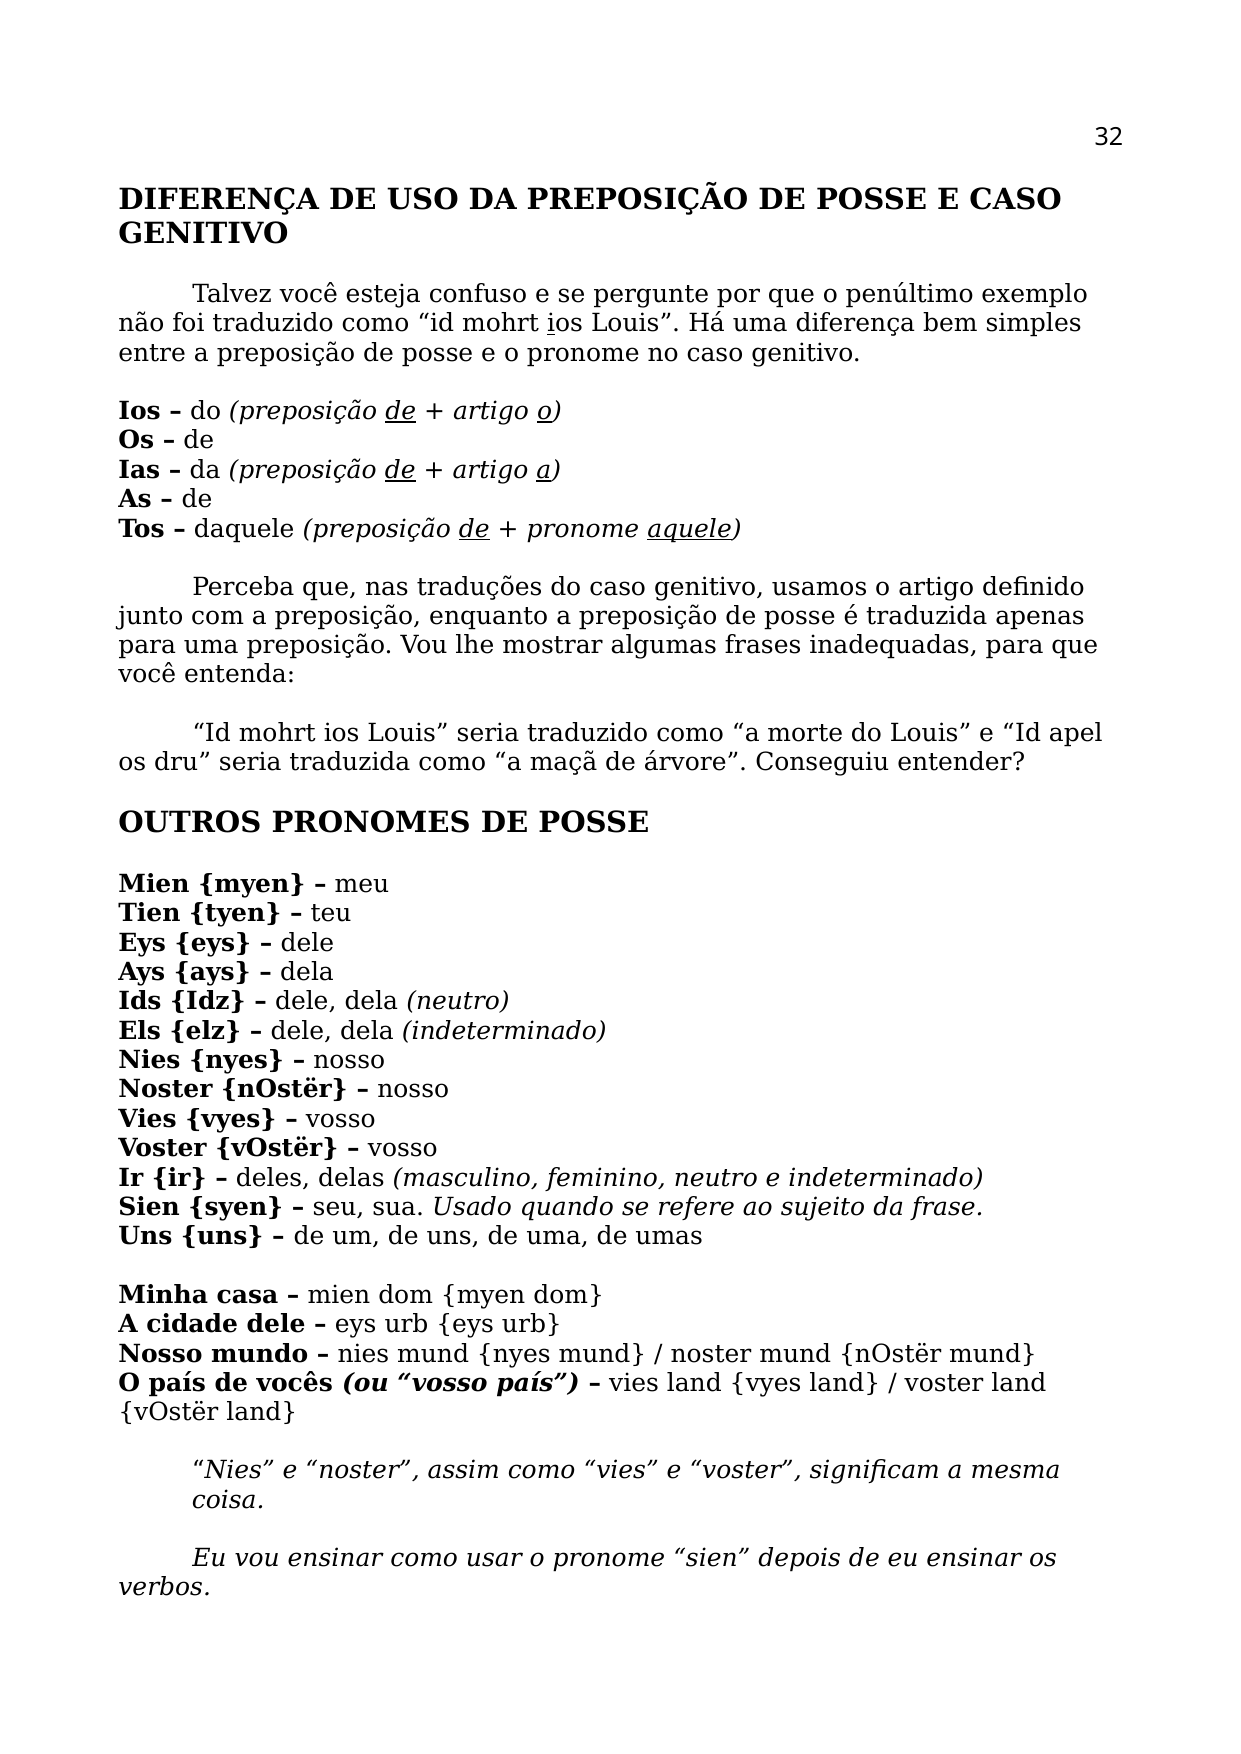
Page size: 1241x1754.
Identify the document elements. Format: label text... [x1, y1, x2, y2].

text Ios – do (preposição de + artigo o) [118, 396, 1123, 425]
text Ids {Idz} – dele, dela (neutro) [118, 986, 1123, 1016]
text Mien {myen} – meu [118, 869, 1123, 898]
text Eys {eys} – dele [118, 928, 1123, 957]
text Tien {tyen} – teu [118, 898, 1123, 928]
text O país de vocês (ou “vosso país”) – vies land {vyes land} / voster land {vOstër land} [118, 1368, 1123, 1427]
text “Id mohrt ios Louis” seria traduzido como “a morte do Louis” e “Id apel os dru” seria traduzida como “a maçã de árvore”. Conseguiu entender? [118, 718, 1123, 776]
text Els {elz} – dele, dela (indeterminado) [118, 1016, 1123, 1045]
text A cidade dele – eys urb {eys urb} [118, 1309, 1123, 1339]
text Ays {ays} – dela [118, 957, 1123, 986]
text Tos – daquele (preposição de + pronome aquele) [118, 513, 1123, 543]
text Talvez você esteja confuso e se pergunte por que o penúltimo exemplo não foi traduzido como “id mohrt ios Louis”. Há uma diferença bem simples entre a preposição de posse e o pronome no caso genitivo. [118, 279, 1123, 367]
subtitle DIFERENÇA DE USO DA PREPOSIÇÃO DE POSSE E CASO GENITIVO [118, 182, 1123, 250]
text Nies {nyes} – nosso [118, 1045, 1123, 1074]
text Ir {ir} – deles, delas (masculino, feminino, neutro e indeterminado) [118, 1163, 1123, 1192]
text Ias – da (preposição de + artigo a) [118, 455, 1123, 484]
text Eu vou ensinar como usar o pronome “sien” depois de eu ensinar os verbos. [118, 1543, 1123, 1602]
text “Nies” e “noster”, assim como “vies” e “voster”, significam a mesma coisa. [192, 1456, 1123, 1514]
text Vies {vyes} – vosso [118, 1104, 1123, 1133]
text As – de [118, 484, 1123, 513]
text Os – de [118, 425, 1123, 455]
text Sien {syen} – seu, sua. Usado quando se refere ao sujeito da frase. [118, 1192, 1123, 1221]
text Uns {uns} – de um, de uns, de uma, de umas [118, 1221, 1123, 1251]
text Nosso mundo – nies mund {nyes mund} / noster mund {nOstër mund} [118, 1339, 1123, 1368]
text Voster {vOstër} – vosso [118, 1133, 1123, 1163]
text Perceba que, nas traduções do caso genitivo, usamos o artigo definido junto com a preposição, enquanto a preposição de posse é traduzida apenas para uma preposição. Vou lhe mostrar algumas frases inadequadas, para que você entenda: [118, 572, 1123, 689]
text Minha casa – mien dom {myen dom} [118, 1280, 1123, 1309]
text Noster {nOstër} – nosso [118, 1074, 1123, 1104]
subtitle OUTROS PRONOMES DE POSSE [118, 805, 1123, 840]
